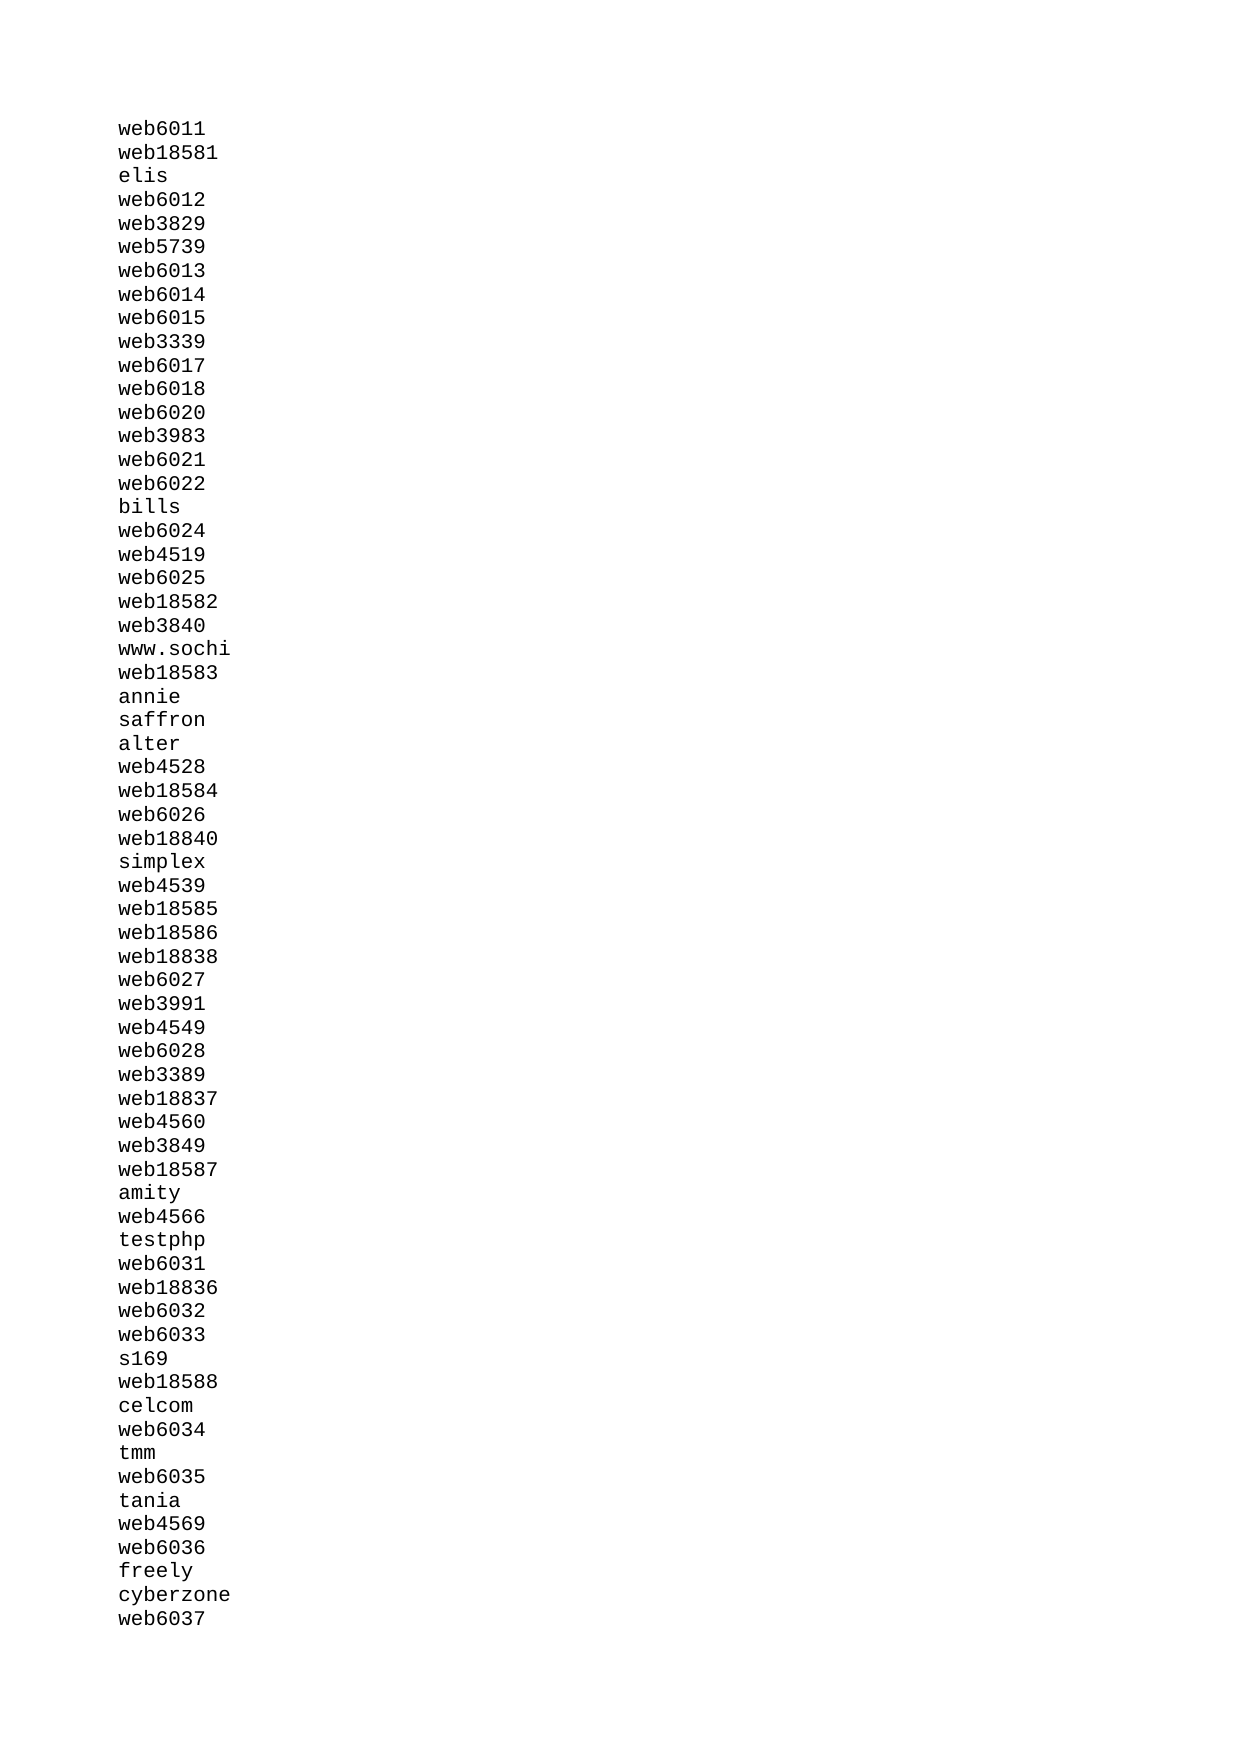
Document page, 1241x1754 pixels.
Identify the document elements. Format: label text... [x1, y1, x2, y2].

text web6012 [118, 189, 1122, 213]
text web6034 [118, 1419, 1122, 1442]
text web18840 [118, 827, 1122, 851]
text annie [118, 686, 1122, 709]
text web6032 [118, 1300, 1122, 1324]
text web18584 [118, 780, 1122, 804]
text web6025 [118, 567, 1122, 591]
text web18588 [118, 1371, 1122, 1395]
text web6013 [118, 260, 1122, 284]
text web3983 [118, 426, 1122, 449]
text web6022 [118, 473, 1122, 496]
text web4519 [118, 544, 1122, 567]
text web4528 [118, 757, 1122, 780]
text web5739 [118, 236, 1122, 260]
text elis [118, 165, 1122, 189]
text web6031 [118, 1253, 1122, 1277]
text saffron [118, 709, 1122, 733]
text cyberzone [118, 1584, 1122, 1608]
text tania [118, 1489, 1122, 1513]
text web6027 [118, 969, 1122, 993]
text web6014 [118, 284, 1122, 307]
text web3840 [118, 615, 1122, 638]
text web6018 [118, 378, 1122, 402]
text s169 [118, 1348, 1122, 1371]
text simplex [118, 851, 1122, 875]
text web18585 [118, 898, 1122, 922]
text freely [118, 1561, 1122, 1584]
text web4539 [118, 875, 1122, 898]
text web18838 [118, 946, 1122, 969]
text web18587 [118, 1158, 1122, 1182]
text web4560 [118, 1111, 1122, 1135]
text tmm [118, 1442, 1122, 1466]
text web6028 [118, 1040, 1122, 1064]
text web4569 [118, 1513, 1122, 1537]
text web18583 [118, 662, 1122, 686]
text web18836 [118, 1277, 1122, 1300]
text web4566 [118, 1206, 1122, 1229]
text web3389 [118, 1064, 1122, 1088]
text web6026 [118, 804, 1122, 827]
text web6033 [118, 1324, 1122, 1348]
text web6015 [118, 307, 1122, 331]
text web6020 [118, 402, 1122, 426]
text web18582 [118, 591, 1122, 615]
text web18586 [118, 922, 1122, 946]
text web6011 [118, 118, 1122, 142]
text web4549 [118, 1017, 1122, 1040]
text web3339 [118, 331, 1122, 354]
text www.sochi [118, 638, 1122, 662]
text amity [118, 1182, 1122, 1206]
text bills [118, 496, 1122, 520]
text web18581 [118, 142, 1122, 165]
text web6035 [118, 1466, 1122, 1489]
text web3991 [118, 993, 1122, 1017]
text web6017 [118, 354, 1122, 378]
text web6037 [118, 1608, 1122, 1631]
text celcom [118, 1395, 1122, 1419]
text alter [118, 733, 1122, 757]
text testphp [118, 1229, 1122, 1253]
text web18837 [118, 1088, 1122, 1111]
text web3849 [118, 1135, 1122, 1158]
text web3829 [118, 213, 1122, 236]
text web6036 [118, 1537, 1122, 1561]
text web6024 [118, 520, 1122, 544]
text web6021 [118, 449, 1122, 473]
